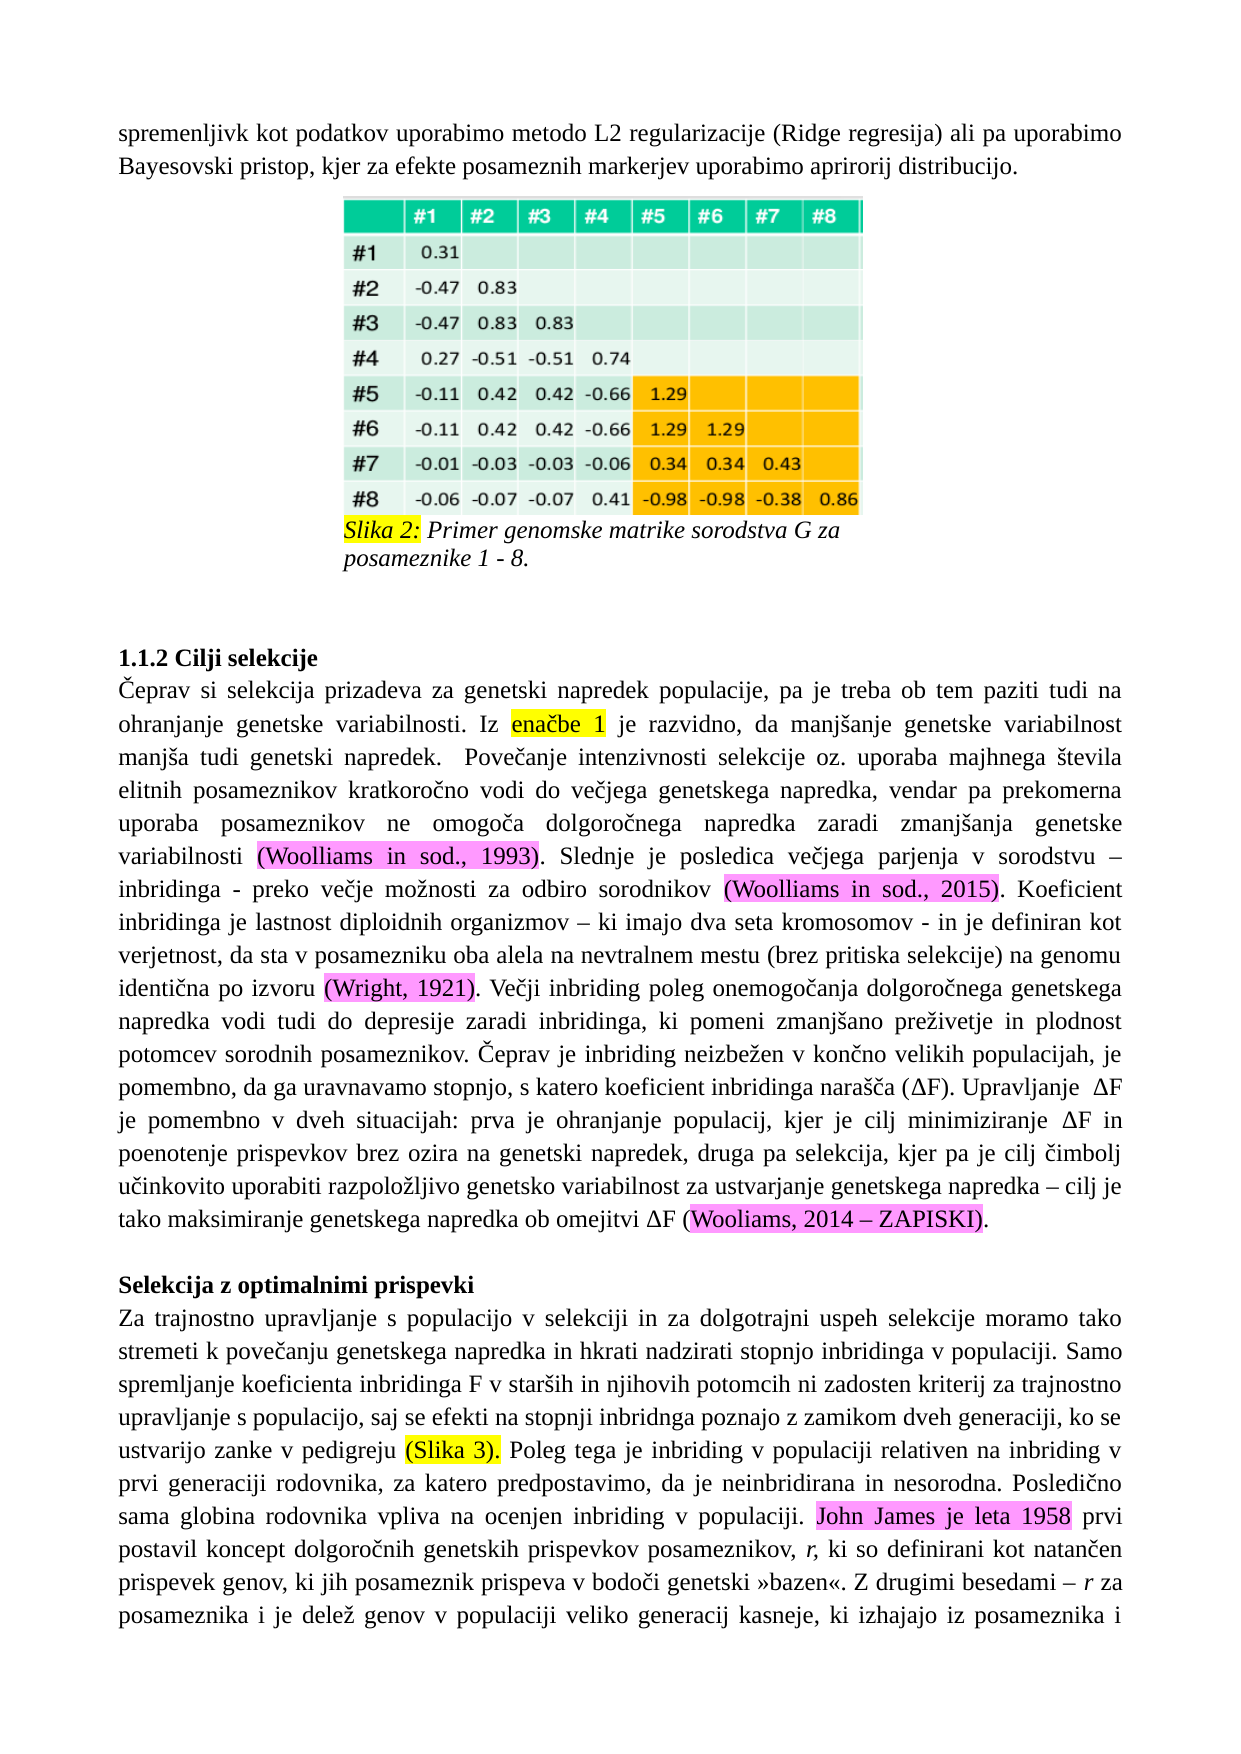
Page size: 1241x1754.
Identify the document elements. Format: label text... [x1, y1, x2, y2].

text Selekcija z optimalnimi prispevki [118, 1270, 1123, 1299]
text Slika 2: Primer genomske matrike sorodstva G za posameznike 1 - 8. [343, 515, 862, 572]
text 1.1.2 Cilji selekcije [118, 643, 1123, 671]
text Za trajnostno upravljanje s populacijo v selekciji in za dolgotrajni uspeh selekcije moramo tako stremeti k povečanju genetskega napredka in hkrati nadzirati stopnjo inbridinga v populaciji. Samo spremljanje koeficienta inbridinga F v starših in njihovih potomcih ni zadosten kriterij za trajnostno upravljanje s populacijo, saj se efekti na stopnji inbridnga poznajo z zamikom dveh generaciji, ko se ustvarijo zanke v pedigreju (Slika 3). Poleg tega je inbriding v populaciji relativen na inbriding v prvi generaciji rodovnika, za katero predpostavimo, da je neinbridirana in nesorodna. Posledično sama globina rodovnika vpliva na ocenjen inbriding v populaciji. John James je leta 1958 prvi postavil koncept dolgoročnih genetskih prispevkov posameznikov, r, ki so definirani kot natančen prispevek genov, ki jih posameznik prispeva v bodoči genetski »bazen«. Z drugimi besedami – r za posameznika i je delež genov v populaciji veliko generacij kasneje, ki izhajajo iz posameznika i [118, 1303, 1123, 1629]
text spremenljivk kot podatkov uporabimo metodo L2 regularizacije (Ridge regresija) ali pa uporabimo Bayesovski pristop, kjer za efekte posameznih markerjev uporabimo aprirorij distribucijo. [118, 118, 1123, 180]
text Čeprav si selekcija prizadeva za genetski napredek populacije, pa je treba ob tem paziti tudi na ohranjanje genetske variabilnosti. Iz enačbe 1 je razvidno, da manjšanje genetske variabilnost manjša tudi genetski napredek. Povečanje intenzivnosti selekcije oz. uporaba majhnega števila elitnih posameznikov kratkoročno vodi do večjega genetskega napredka, vendar pa prekomerna uporaba posameznikov ne omogoča dolgoročnega napredka zaradi zmanjšanja genetske variabilnosti (Woolliams in sod., 1993). Slednje je posledica večjega parjenja v sorodstvu – inbridinga - preko večje možnosti za odbiro sorodnikov (Woolliams in sod., 2015). Koeficient inbridinga je lastnost diploidnih organizmov – ki imajo dva seta kromosomov - in je definiran kot verjetnost, da sta v posamezniku oba alela na nevtralnem mestu (brez pritiska selekcije) na genomu identična po izvoru (Wright, 1921). Večji inbriding poleg onemogočanja dolgoročnega genetskega napredka vodi tudi do depresije zaradi inbridinga, ki pomeni zmanjšano preživetje in plodnost potomcev sorodnih posameznikov. Čeprav je inbriding neizbežen v končno velikih populacijah, je pomembno, da ga uravnavamo stopnjo, s katero koeficient inbridinga narašča (ΔF). Upravljanje ΔF je pomembno v dveh situacijah: prva je ohranjanje populacij, kjer je cilj minimiziranje ΔF in poenotenje prispevkov brez ozira na genetski napredek, druga pa selekcija, kjer pa je cilj čimbolj učinkovito uporabiti razpoložljivo genetsko variabilnost za ustvarjanje genetskega napredka – cilj je tako maksimiranje genetskega napredka ob omejitvi ΔF (Wooliams, 2014 – ZAPISKI). [118, 676, 1123, 1233]
picture [343, 196, 863, 515]
